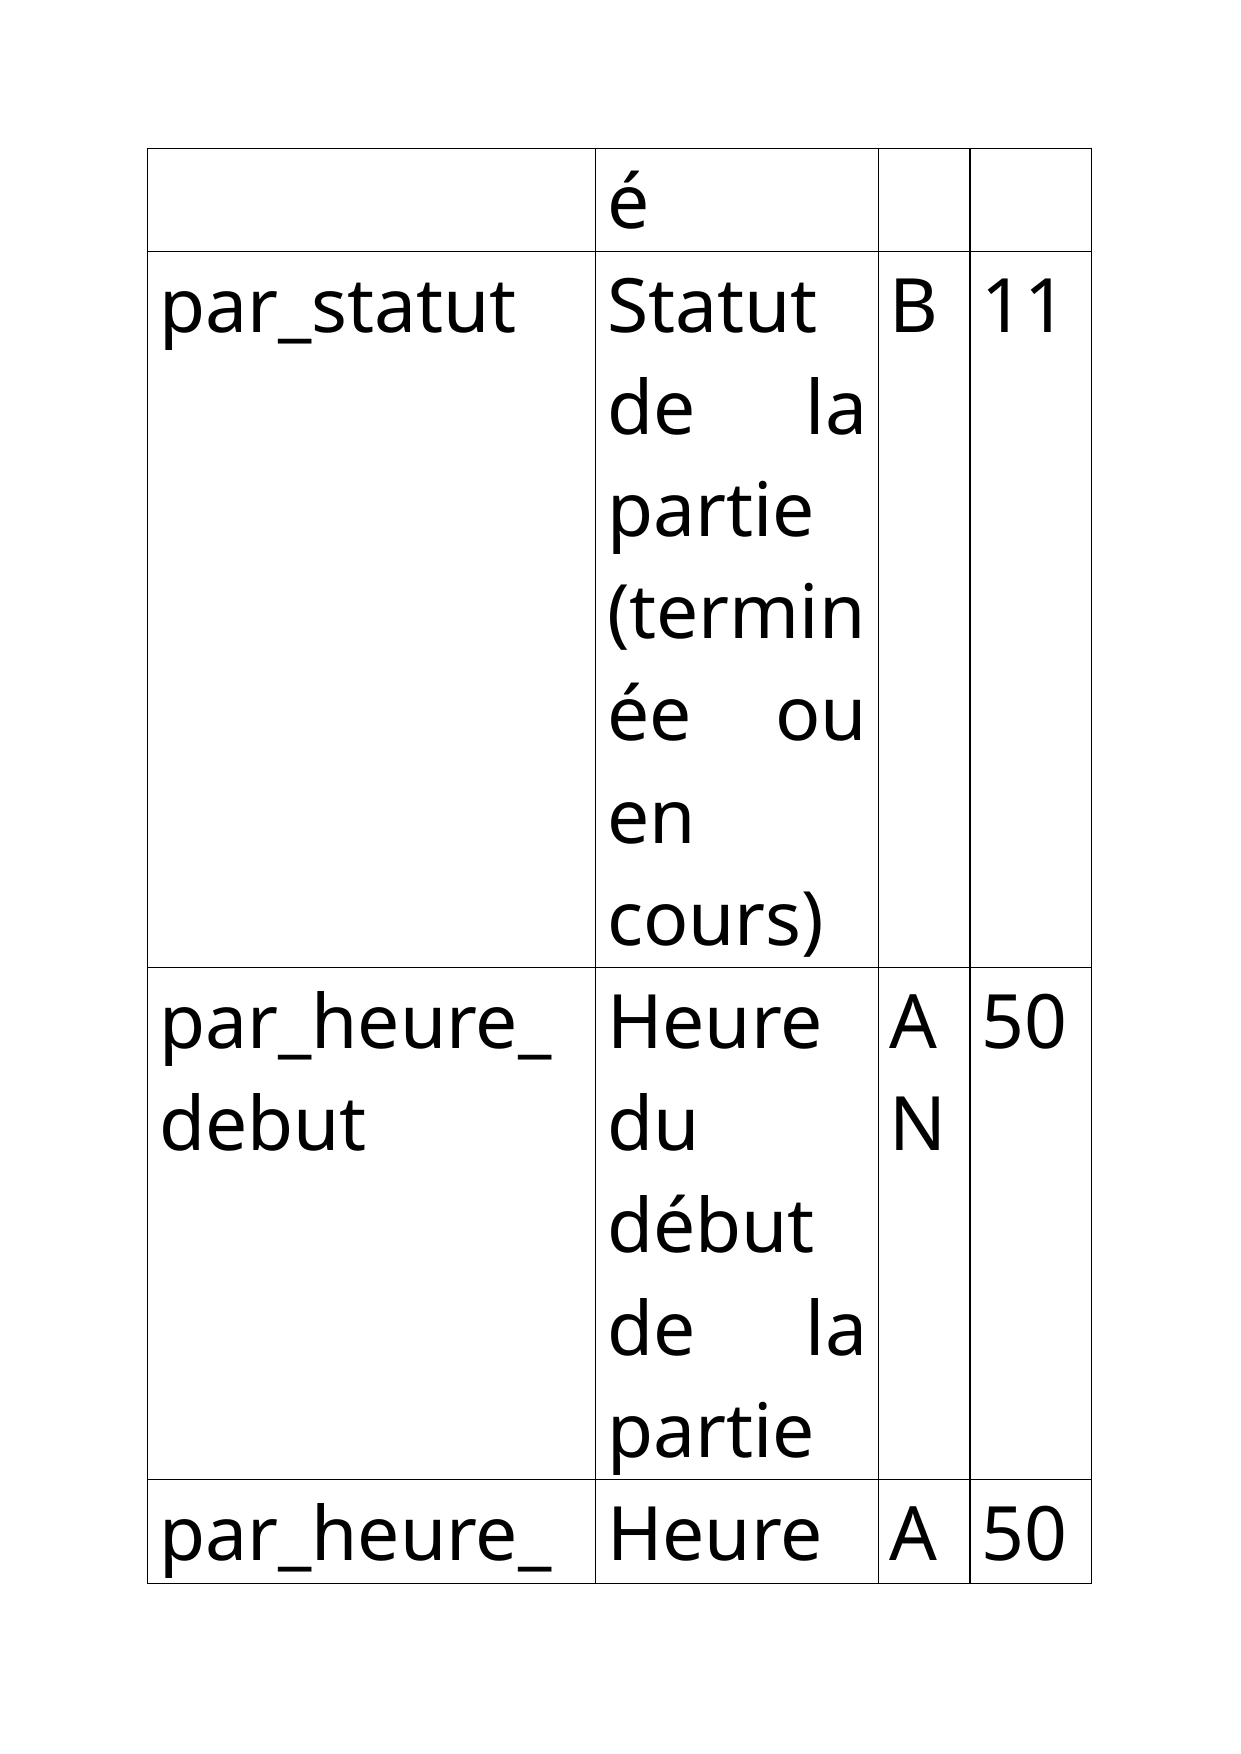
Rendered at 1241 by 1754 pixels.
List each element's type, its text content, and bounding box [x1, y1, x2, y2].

table_cell [971, 149, 1091, 251]
table_cell Heure du début de la partie [596, 968, 878, 1479]
table_cell Statut de la partie (terminée ou en cours) [596, 252, 878, 967]
table_cell B [879, 252, 969, 967]
table_cell 50 [971, 968, 1091, 1479]
table_cell [148, 149, 595, 251]
table_cell 50 [971, 1480, 1091, 1582]
table_cell [879, 149, 969, 251]
table_cell AN [879, 968, 969, 1479]
table_cell par_heure_debut [148, 968, 595, 1479]
table_cell Heure [596, 1480, 878, 1582]
table_cell é [596, 149, 878, 251]
table_cell A [879, 1480, 969, 1582]
table_cell 11 [971, 252, 1091, 967]
table_cell par_heure_ [148, 1480, 595, 1582]
table_cell par_statut [148, 252, 595, 967]
